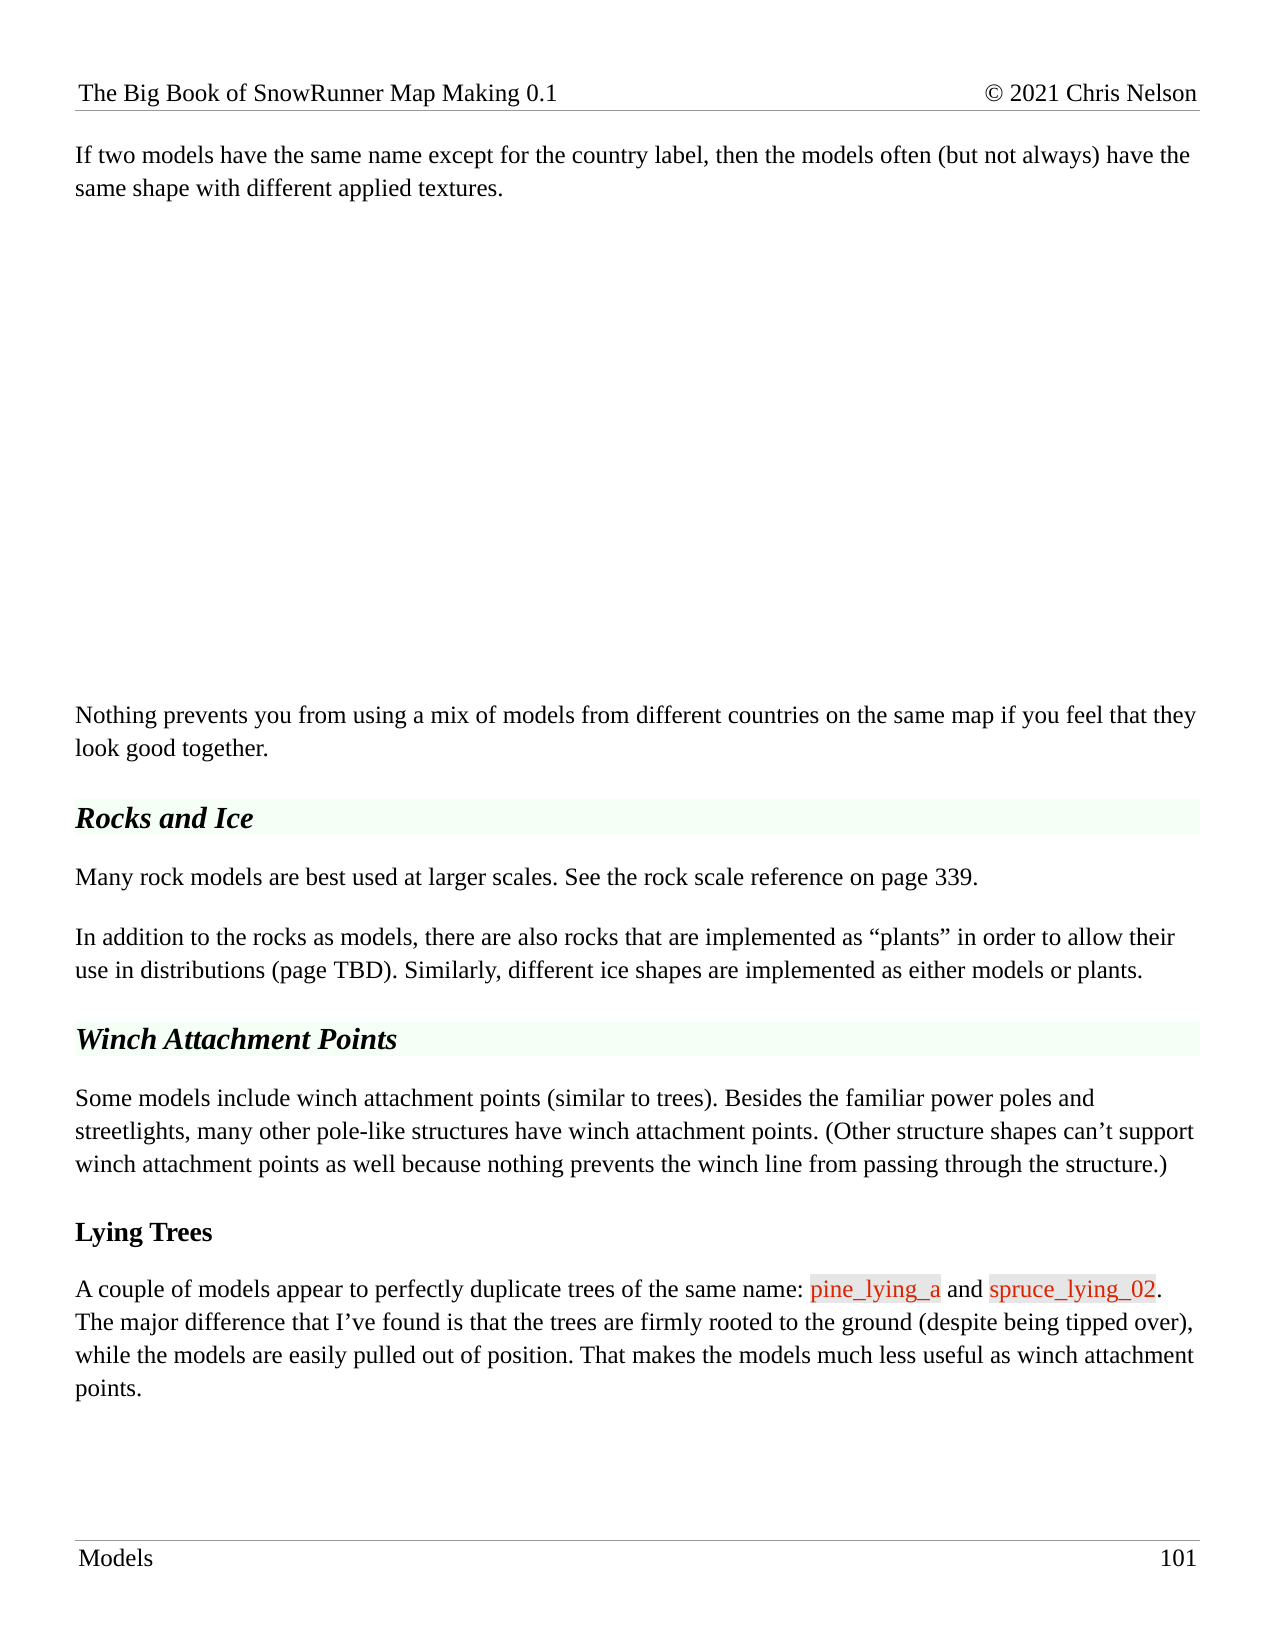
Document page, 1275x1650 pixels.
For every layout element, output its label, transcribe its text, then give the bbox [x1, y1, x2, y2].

subtitle Winch Attachment Points [75, 1021, 1200, 1056]
text In addition to the rocks as models, there are also rocks that are implemented as “plants” in order to allow their use in distributions (page TBD). Similarly, different ice shapes are implemented as either models or plants. [75, 922, 1200, 984]
subtitle Rocks and Ice [75, 799, 1200, 835]
text A couple of models appear to perfectly duplicate trees of the same name: pine_lying_a and spruce_lying_02. The major difference that I’ve found is that the trees are firmly rooted to the ground (despite being tipped over), while the models are easily pulled out of position. That makes the models much less useful as winch attachment points. [75, 1274, 1200, 1402]
subtitle Lying Trees [75, 1215, 1200, 1247]
text If two models have the same name except for the country label, then the models often (but not always) have the same shape with different applied textures. [75, 140, 1200, 202]
text Nothing prevents you from using a mix of models from different countries on the same map if you feel that they look good together. [75, 701, 1200, 762]
text Many rock models are best used at larger scales. See the rock scale reference on page 339. [75, 862, 1200, 891]
text Some models include winch attachment points (similar to trees). Besides the familiar power poles and streetlights, many other pole-like structures have winch attachment points. (Other structure shapes can’t support winch attachment points as well because nothing prevents the winch line from passing through the structure.) [75, 1083, 1200, 1178]
